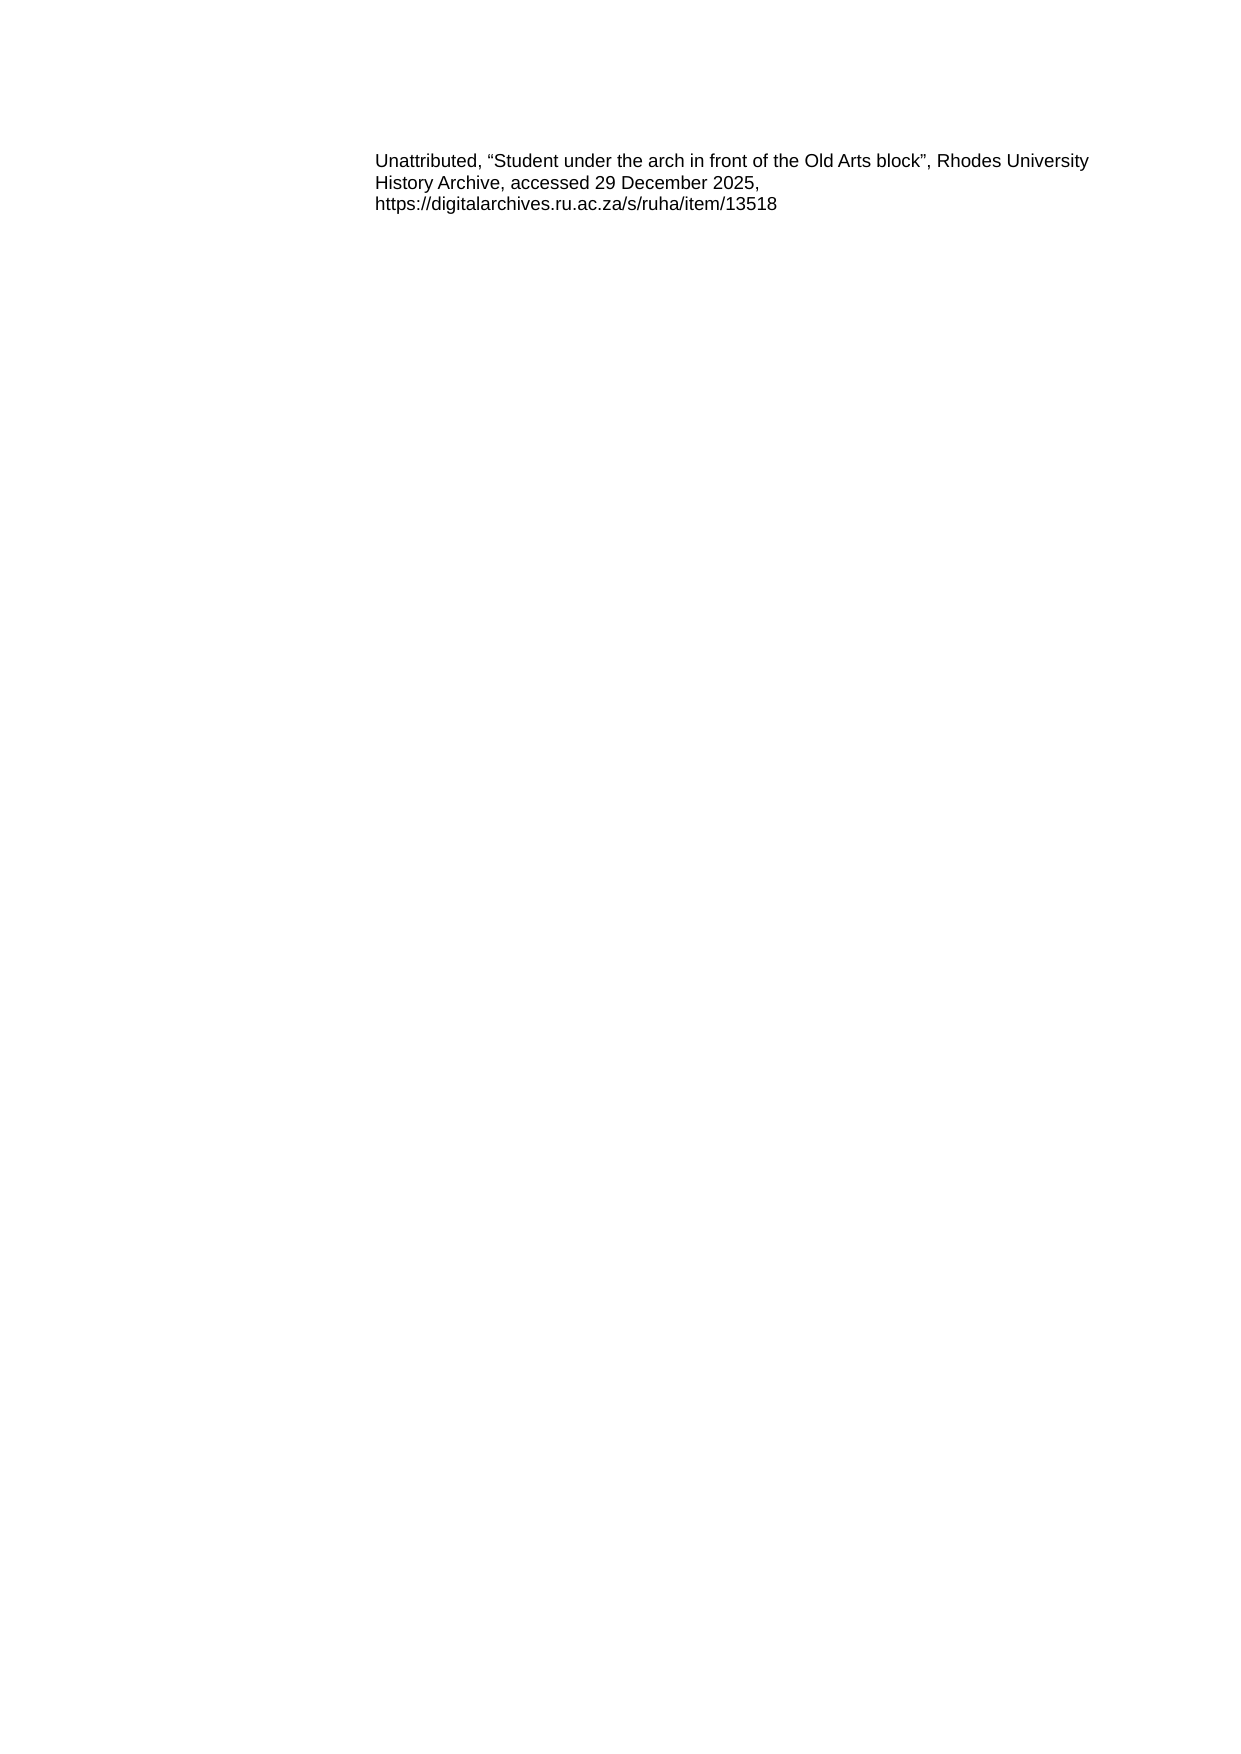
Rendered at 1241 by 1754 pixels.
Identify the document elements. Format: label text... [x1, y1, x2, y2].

text Unattributed, “Student under the arch in front of the Old Arts block”, Rhodes University History Archive, accessed 29 December 2025, https://digitalarchives.ru.ac.za/s/ruha/item/13518 [375, 150, 1090, 215]
